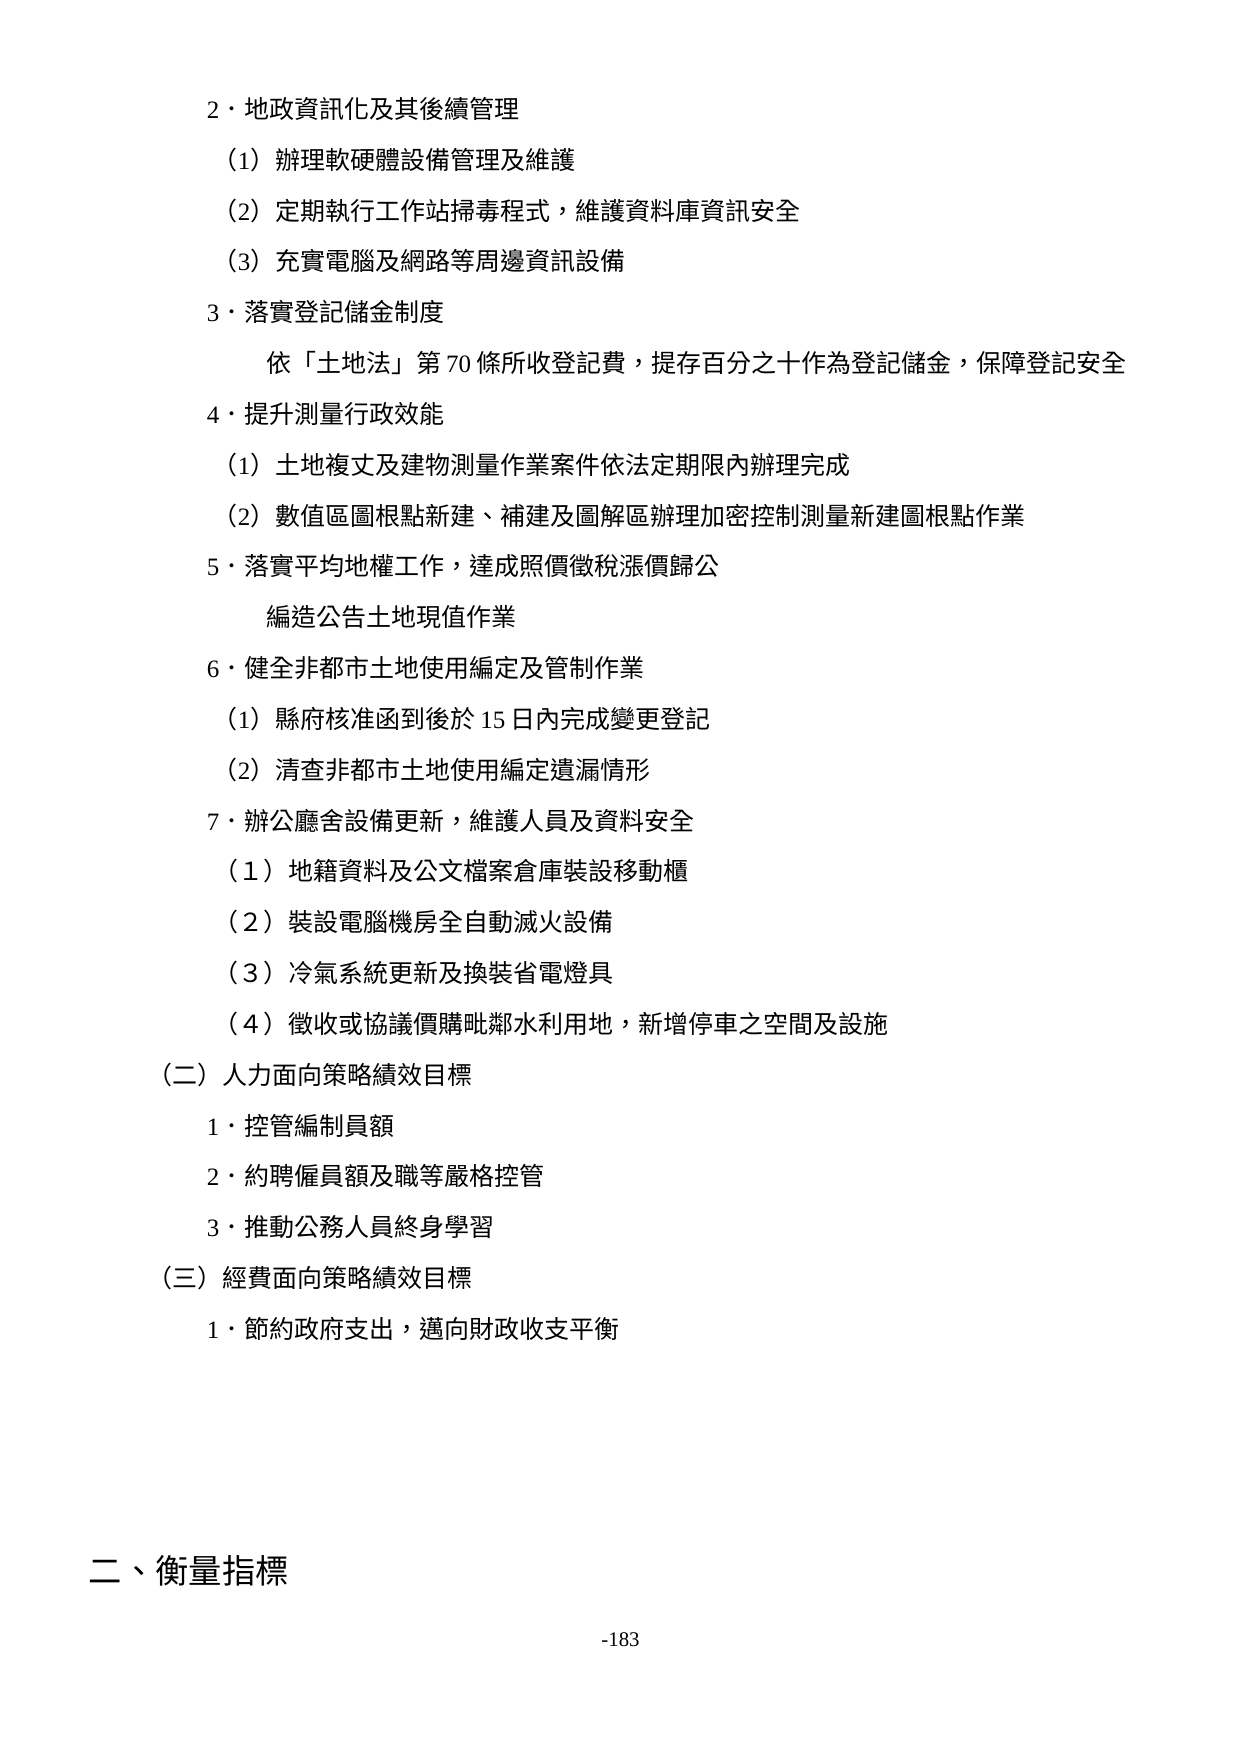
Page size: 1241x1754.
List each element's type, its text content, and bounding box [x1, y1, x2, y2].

list 健全非都市土地使用編定及管制作業 [207, 648, 1152, 685]
list 充實電腦及網路等周邊資訊設備 [213, 242, 1152, 278]
text （二）人力面向策略績效目標 [148, 1055, 1152, 1091]
list 定期執行工作站掃毒程式，維護資料庫資訊安全 [213, 191, 1152, 227]
list 辦公廳舍設備更新，維護人員及資料安全 [207, 801, 1152, 837]
list 數值區圖根點新建、補建及圖解區辦理加密控制測量新建圖根點作業 [213, 496, 1152, 532]
text 二、衡量指標 [88, 1544, 1152, 1593]
list 落實平均地權工作，達成照價徵稅漲價歸公 [207, 547, 1152, 583]
text （１）地籍資料及公文檔案倉庫裝設移動櫃 [88, 852, 1152, 888]
list 地政資訊化及其後續管理 [207, 89, 1152, 126]
list 控管編制員額 [207, 1106, 1152, 1142]
list 縣府核准函到後於15日內完成變更登記 [213, 699, 1152, 736]
list 落實登記儲金制度 [207, 293, 1152, 329]
text （三）經費面向策略績效目標 [148, 1258, 1152, 1295]
list 土地複丈及建物測量作業案件依法定期限內辦理完成 [213, 445, 1152, 481]
list 辦理軟硬體設備管理及維護 [213, 140, 1152, 176]
text （３）冷氣系統更新及換裝省電燈具 [88, 953, 1152, 990]
list 推動公務人員終身學習 [207, 1208, 1152, 1244]
list 節約政府支出，邁向財政收支平衡 [207, 1309, 1152, 1346]
text （４）徵收或協議價購毗鄰水利用地，新增停車之空間及設施 [88, 1004, 1152, 1041]
list 約聘僱員額及職等嚴格控管 [207, 1157, 1152, 1193]
text （２）裝設電腦機房全自動滅火設備 [88, 903, 1152, 939]
list 清查非都市土地使用編定遺漏情形 [213, 750, 1152, 786]
text 依「土地法」第70條所收登記費，提存百分之十作為登記儲金，保障登記安全 [266, 343, 1152, 380]
text 編造公告土地現值作業 [266, 598, 1152, 634]
list 提升測量行政效能 [207, 394, 1152, 431]
